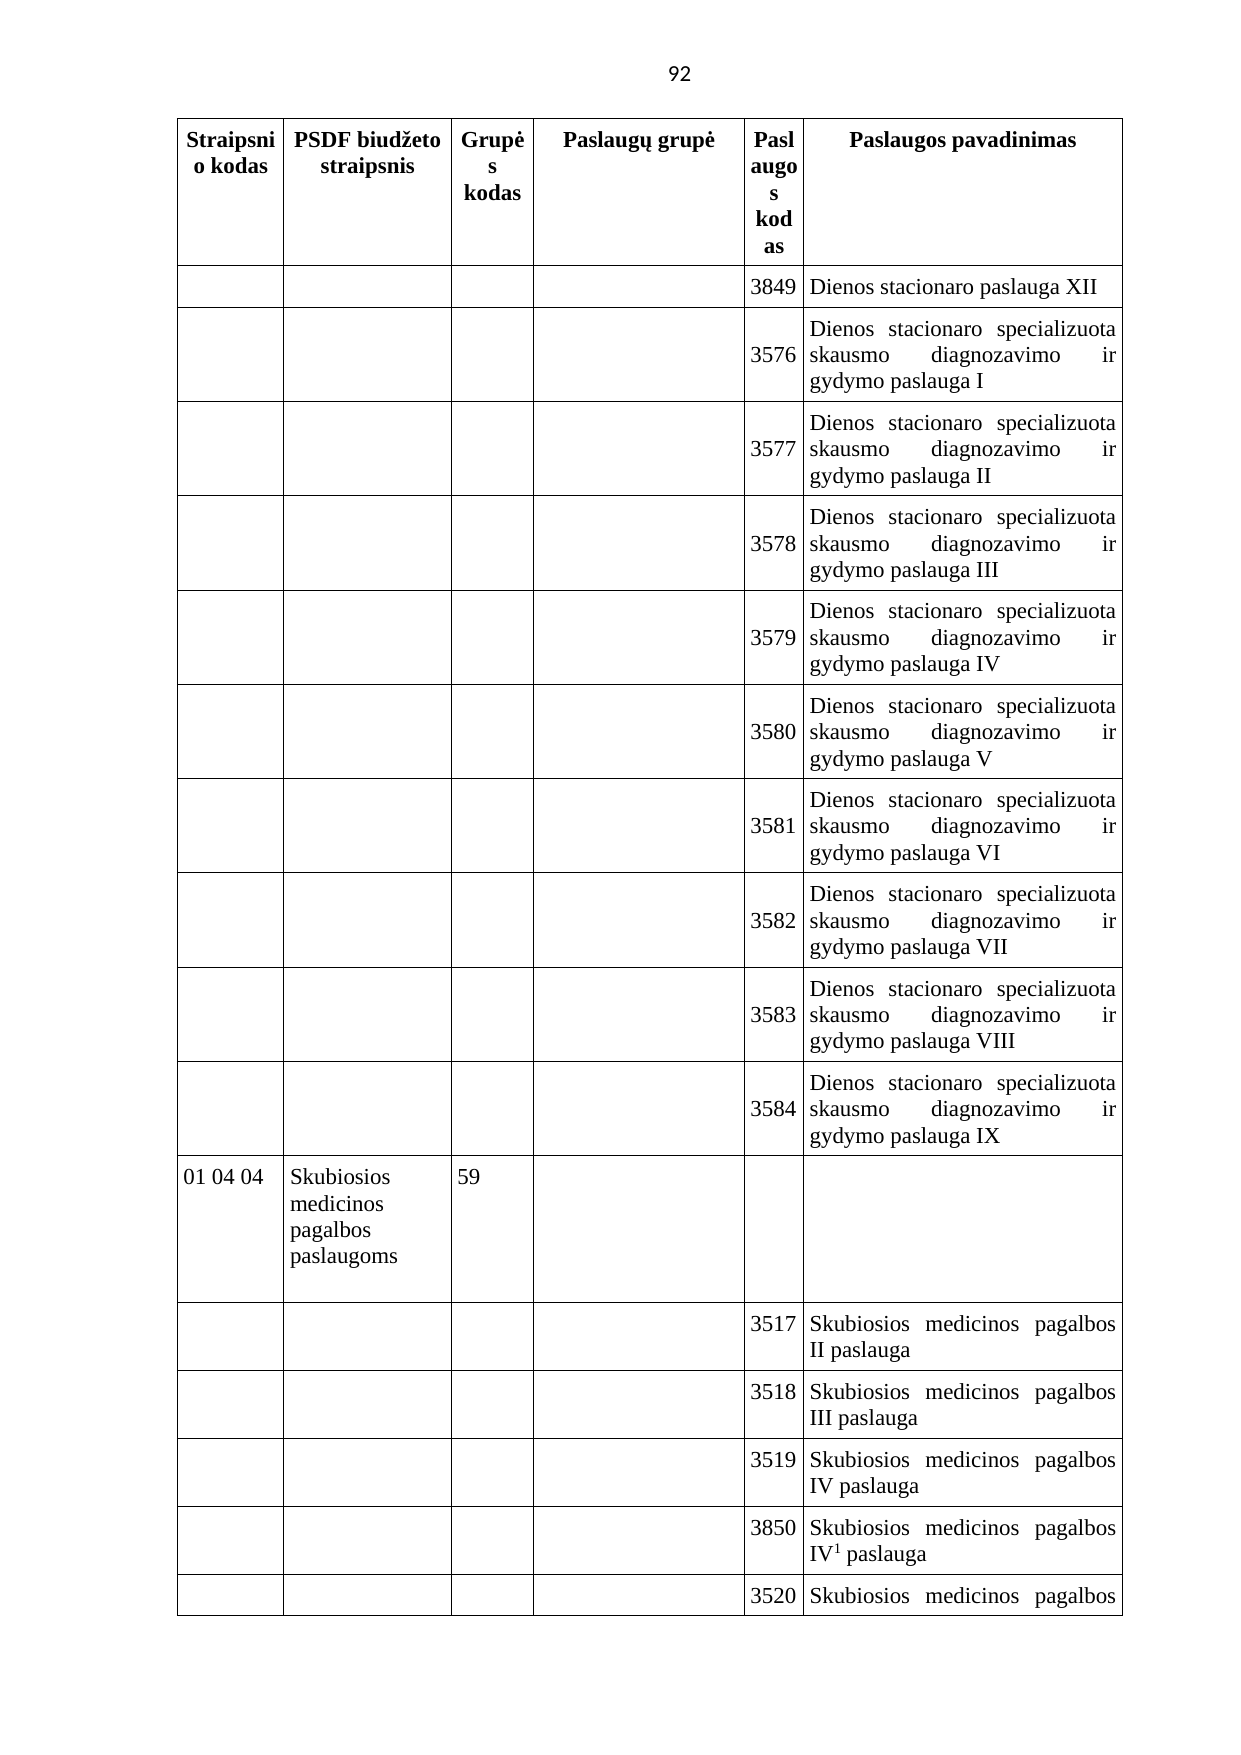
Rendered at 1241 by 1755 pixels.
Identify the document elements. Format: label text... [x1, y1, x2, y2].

table_cell [284, 496, 451, 589]
table_cell Dienos stacionaro specializuota skausmo diagnozavimo ir gydymo paslauga I [804, 308, 1122, 401]
table_cell [452, 591, 533, 684]
table_cell [178, 1062, 283, 1155]
table_cell [534, 1439, 744, 1506]
table_header Paslaugų grupė [534, 119, 744, 265]
table_cell [534, 685, 744, 778]
table_cell [284, 1371, 451, 1438]
table_cell [534, 1575, 744, 1615]
table_cell 3578 [745, 496, 803, 589]
table_cell [178, 1371, 283, 1438]
table_cell [534, 1156, 744, 1302]
table_header PSDF biudžeto straipsnis [284, 119, 451, 265]
table_cell [284, 1575, 451, 1615]
table_cell [178, 1507, 283, 1574]
table_cell Dienos stacionaro specializuota skausmo diagnozavimo ir gydymo paslauga II [804, 402, 1122, 495]
table_cell [178, 402, 283, 495]
table_cell [452, 685, 533, 778]
table_cell [178, 779, 283, 872]
table_cell [452, 779, 533, 872]
table_cell [452, 1439, 533, 1506]
table_cell [534, 1062, 744, 1155]
table_cell 3576 [745, 308, 803, 401]
table_cell [452, 308, 533, 401]
table_cell [284, 1439, 451, 1506]
table_cell Dienos stacionaro specializuota skausmo diagnozavimo ir gydymo paslauga IX [804, 1062, 1122, 1155]
table_cell Skubiosios medicinos pagalbos II paslauga [804, 1303, 1122, 1370]
table_cell [178, 685, 283, 778]
table_cell [534, 1371, 744, 1438]
table_cell [284, 685, 451, 778]
table_cell 3581 [745, 779, 803, 872]
table_cell Skubiosios medicinos pagalbos paslaugoms [284, 1156, 451, 1302]
table_cell 3580 [745, 685, 803, 778]
table_cell [284, 1507, 451, 1574]
table_cell Dienos stacionaro specializuota skausmo diagnozavimo ir gydymo paslauga IV [804, 591, 1122, 684]
table_header Paslaugos kodas [745, 119, 803, 265]
table_cell [452, 873, 533, 967]
table_cell [178, 496, 283, 589]
table_cell Skubiosios medicinos pagalbos [804, 1575, 1122, 1615]
table_cell [534, 968, 744, 1061]
table_cell 01 04 04 [178, 1156, 283, 1302]
table_cell [452, 1062, 533, 1155]
table_header Straipsnio kodas [178, 119, 283, 265]
table_cell 3582 [745, 873, 803, 967]
table_cell [452, 1575, 533, 1615]
table_cell [804, 1156, 1122, 1302]
table_cell [178, 968, 283, 1061]
table_cell [534, 591, 744, 684]
table_cell [284, 402, 451, 495]
table_cell Dienos stacionaro specializuota skausmo diagnozavimo ir gydymo paslauga III [804, 496, 1122, 589]
table_cell Dienos stacionaro specializuota skausmo diagnozavimo ir gydymo paslauga VII [804, 873, 1122, 967]
table_cell [178, 1303, 283, 1370]
table_cell [534, 402, 744, 495]
table_cell [534, 1507, 744, 1574]
table_cell 3577 [745, 402, 803, 495]
table_cell [284, 968, 451, 1061]
table_cell [534, 779, 744, 872]
table_cell [452, 1371, 533, 1438]
table_cell [178, 873, 283, 967]
table_cell [178, 1439, 283, 1506]
table_cell [178, 308, 283, 401]
table_cell [178, 591, 283, 684]
table_cell Skubiosios medicinos pagalbos IV paslauga [804, 1439, 1122, 1506]
table_cell [534, 266, 744, 307]
table_cell [284, 308, 451, 401]
table_header Paslaugos pavadinimas [804, 119, 1122, 265]
table_cell Dienos stacionaro paslauga XII [804, 266, 1122, 307]
table_cell [284, 1062, 451, 1155]
table_cell [178, 266, 283, 307]
table_cell [178, 1575, 283, 1615]
table_cell [452, 1303, 533, 1370]
table_cell 3517 [745, 1303, 803, 1370]
table_cell [284, 873, 451, 967]
table_cell [284, 1303, 451, 1370]
table_cell Skubiosios medicinos pagalbos III paslauga [804, 1371, 1122, 1438]
table_cell [452, 266, 533, 307]
table_cell [284, 266, 451, 307]
table_cell [534, 496, 744, 589]
table_cell [534, 308, 744, 401]
table_cell [452, 968, 533, 1061]
table_cell 3518 [745, 1371, 803, 1438]
table_cell 3850 [745, 1507, 803, 1574]
table_cell 3849 [745, 266, 803, 307]
table_cell Dienos stacionaro specializuota skausmo diagnozavimo ir gydymo paslauga V [804, 685, 1122, 778]
table_cell [452, 402, 533, 495]
table_cell 3583 [745, 968, 803, 1061]
table_cell [284, 779, 451, 872]
table_cell 3520 [745, 1575, 803, 1615]
table_cell [452, 1507, 533, 1574]
table_cell [452, 496, 533, 589]
table_cell 3519 [745, 1439, 803, 1506]
table_cell [284, 591, 451, 684]
table_cell Skubiosios medicinos pagalbos IV1 paslauga [804, 1507, 1122, 1574]
table_cell 3584 [745, 1062, 803, 1155]
table_cell Dienos stacionaro specializuota skausmo diagnozavimo ir gydymo paslauga VIII [804, 968, 1122, 1061]
table_cell Dienos stacionaro specializuota skausmo diagnozavimo ir gydymo paslauga VI [804, 779, 1122, 872]
table_cell [745, 1156, 803, 1302]
table_cell 59 [452, 1156, 533, 1302]
table_cell [534, 1303, 744, 1370]
table_cell 3579 [745, 591, 803, 684]
table_cell [534, 873, 744, 967]
table_header Grupės kodas [452, 119, 533, 265]
